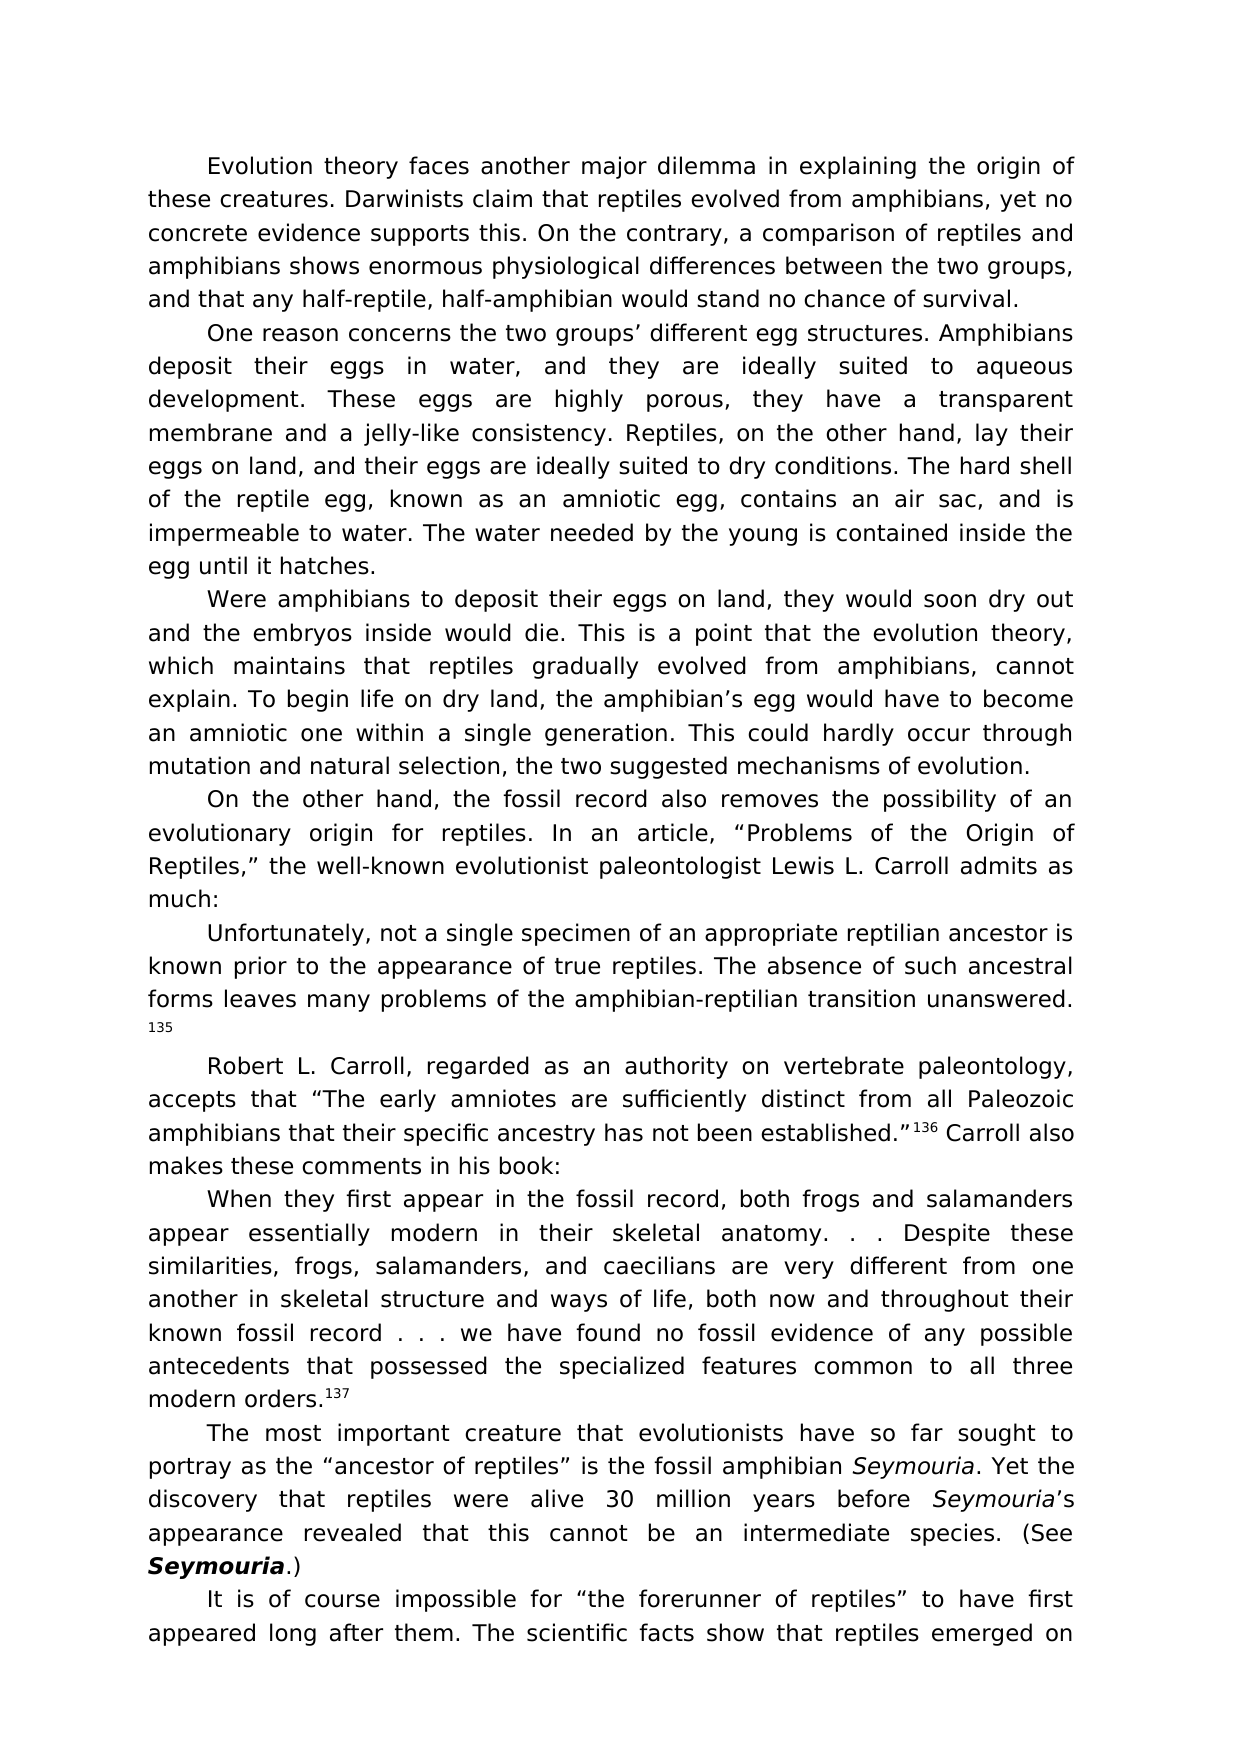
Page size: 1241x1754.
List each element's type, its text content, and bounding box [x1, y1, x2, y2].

text Robert L. Carroll, regarded as an authority on vertebrate paleontology, accepts that “The early amniotes are sufficiently distinct from all Paleozoic amphibians that their specific ancestry has not been established.” Carroll also makes these comments in his book: [148, 1048, 1075, 1181]
text It is of course impossible for “the forerunner of reptiles” to have first appeared long after them. The scientific facts show that reptiles emerged on [148, 1581, 1075, 1648]
text Were amphibians to deposit their eggs on land, they would soon dry out and the embryos inside would die. This is a point that the evolution theory, which maintains that reptiles gradually evolved from amphibians, cannot explain. To begin life on dry land, the amphibian’s egg would have to become an amniotic one within a single generation. This could hardly occur through mutation and natural selection, the two suggested mechanisms of evolution. [148, 581, 1075, 781]
text One reason concerns the two groups’ different egg structures. Amphibians deposit their eggs in water, and they are ideally suited to aqueous development. These eggs are highly porous, they have a transparent membrane and a jelly-like consistency. Reptiles, on the other hand, lay their eggs on land, and their eggs are ideally suited to dry conditions. The hard shell of the reptile egg, known as an amniotic egg, contains an air sac, and is impermeable to water. The water needed by the young is contained inside the egg until it hatches. [148, 314, 1075, 581]
text Evolution theory faces another major dilemma in explaining the origin of these creatures. Darwinists claim that reptiles evolved from amphibians, yet no concrete evidence supports this. On the contrary, a comparison of reptiles and amphibians shows enormous physiological differences between the two groups, and that any half-reptile, half-amphibian would stand no chance of survival. [148, 148, 1075, 314]
text On the other hand, the fossil record also removes the possibility of an evolutionary origin for reptiles. In an article, “Problems of the Origin of Reptiles,” the well-known evolutionist paleontologist Lewis L. Carroll admits as much: [148, 781, 1075, 914]
text The most important creature that evolutionists have so far sought to portray as the “ancestor of reptiles” is the fossil amphibian Seymouria. Yet the discovery that reptiles were alive 30 million years before Seymouria’s appearance revealed that this cannot be an intermediate species. (See Seymouria.) [148, 1414, 1075, 1581]
text When they first appear in the fossil record, both frogs and salamanders appear essentially modern in their skeletal anatomy. . . Despite these similarities, frogs, salamanders, and caecilians are very different from one another in skeletal structure and ways of life, both now and throughout their known fossil record . . . we have found no fossil evidence of any possible antecedents that possessed the specialized features common to all three modern orders. [148, 1181, 1075, 1414]
text Unfortunately, not a single specimen of an appropriate reptilian ancestor is known prior to the appearance of true reptiles. The absence of such ancestral forms leaves many problems of the amphibian-reptilian transition unanswered. [148, 914, 1075, 1048]
